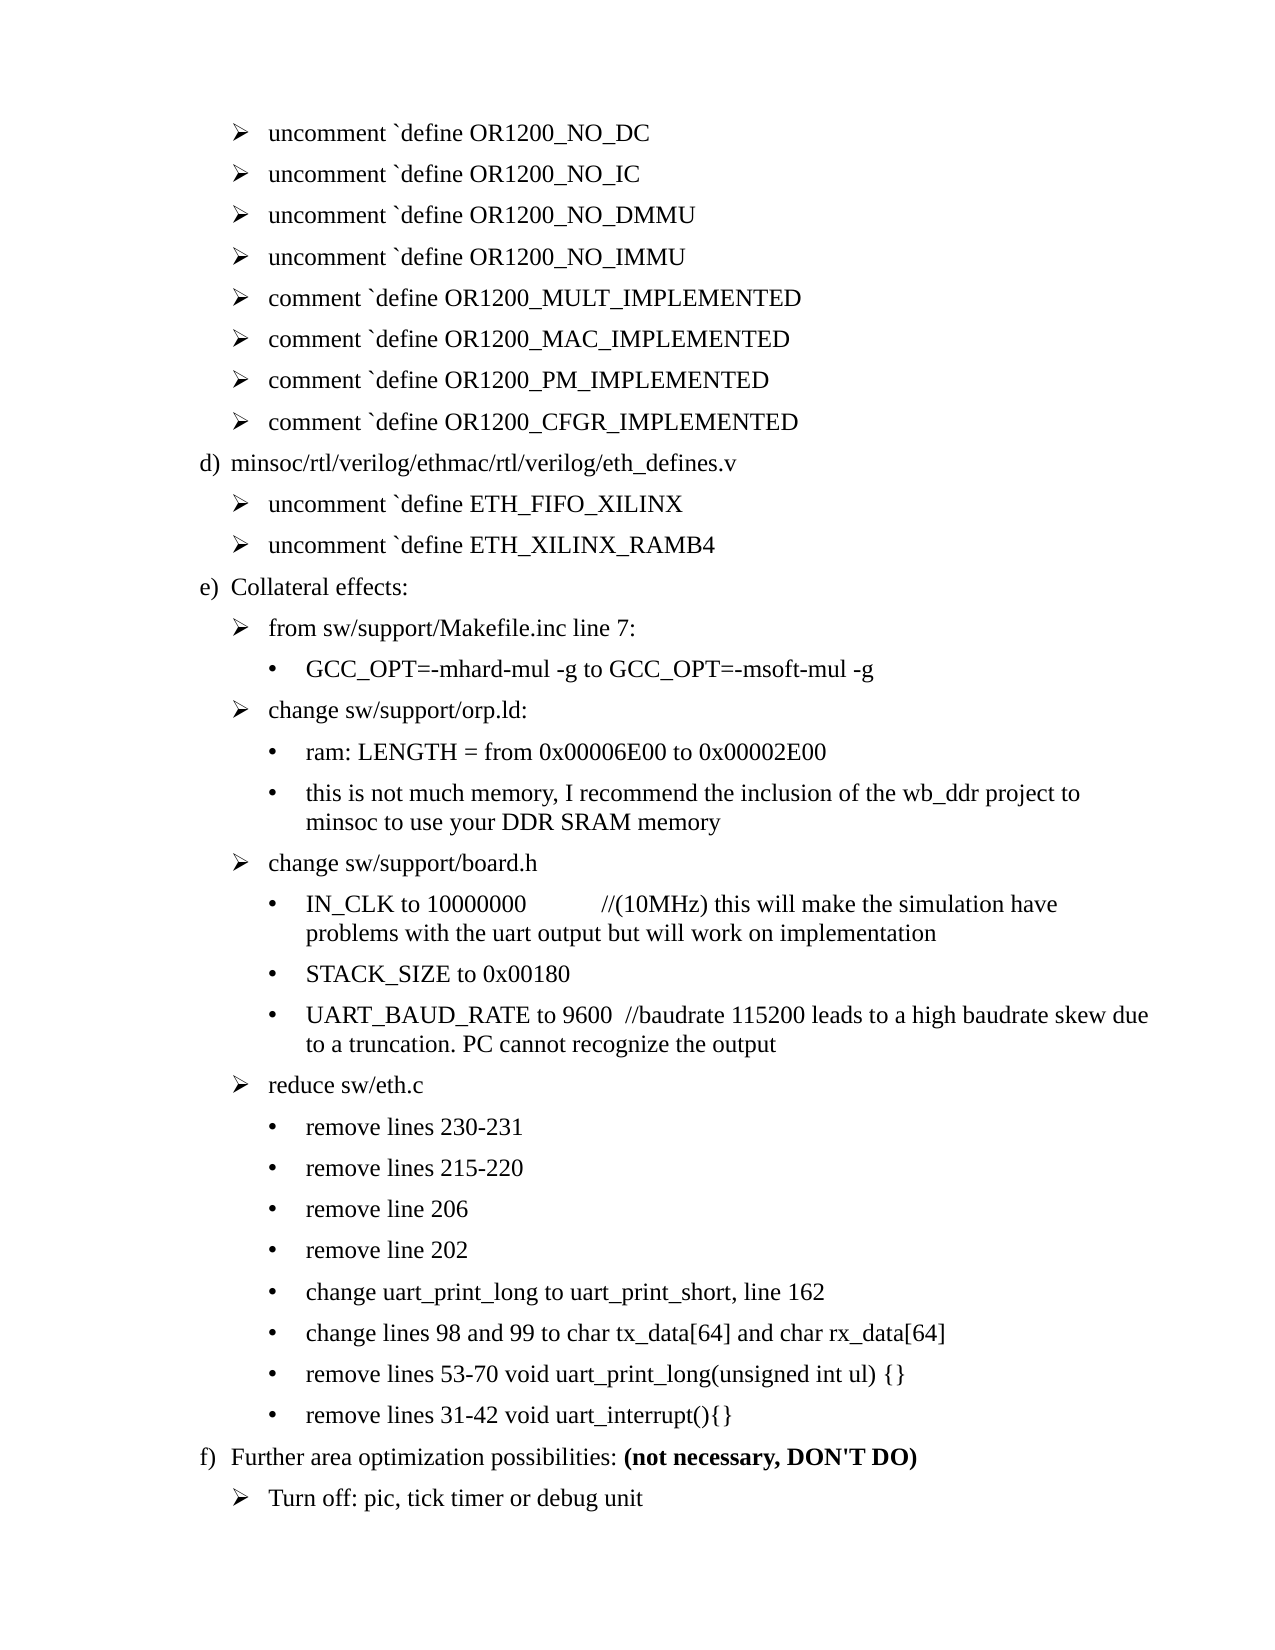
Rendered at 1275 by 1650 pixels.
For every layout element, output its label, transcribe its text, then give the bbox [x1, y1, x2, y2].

list remove lines 31-42 void uart_interrupt(){} [268, 1401, 1157, 1429]
list change lines 98 and 99 to char tx_data[64] and char rx_data[64] [268, 1318, 1157, 1347]
list uncomment `define OR1200_NO_IC [231, 159, 1157, 188]
list GCC_OPT=-mhard-mul -g to GCC_OPT=-msoft-mul -g [268, 654, 1157, 683]
list this is not much memory, I recommend the inclusion of the wb_ddr project to minsoc to use your DDR SRAM memory [268, 778, 1157, 836]
list STACK_SIZE to 0x00180 [268, 959, 1157, 988]
list uncomment `define ETH_FIFO_XILINX [231, 489, 1157, 518]
list comment `define OR1200_CFGR_IMPLEMENTED [231, 407, 1157, 436]
list remove line 202 [268, 1236, 1157, 1264]
list remove lines 53-70 void uart_print_long(unsigned int ul) {} [268, 1359, 1157, 1388]
list comment `define OR1200_MAC_IMPLEMENTED [231, 324, 1157, 353]
list comment `define OR1200_PM_IMPLEMENTED [231, 366, 1157, 394]
list IN_CLK to 10000000 //(10MHz) this will make the simulation have problems with the uart output but will work on implementation [268, 889, 1157, 947]
list uncomment `define ETH_XILINX_RAMB4 [231, 531, 1157, 559]
list Collateral effects: [193, 572, 1157, 601]
list remove line 206 [268, 1194, 1157, 1223]
list UART_BAUD_RATE to 9600 //baudrate 115200 leads to a high baudrate skew due to a truncation. PC cannot recognize the output [268, 1001, 1157, 1058]
list ram: LENGTH = from 0x00006E00 to 0x00002E00 [268, 737, 1157, 766]
list uncomment `define OR1200_NO_IMMU [231, 242, 1157, 271]
list change sw/support/orp.ld: [231, 696, 1157, 724]
list minsoc/rtl/verilog/ethmac/rtl/verilog/eth_defines.v [193, 448, 1157, 477]
list comment `define OR1200_MULT_IMPLEMENTED [231, 283, 1157, 312]
list Further area optimization possibilities: (not necessary, DON'T DO) [193, 1442, 1157, 1471]
list uncomment `define OR1200_NO_DMMU [231, 201, 1157, 229]
list remove lines 215-220 [268, 1153, 1157, 1182]
list Turn off: pic, tick timer or debug unit [231, 1483, 1157, 1512]
list change sw/support/board.h [231, 848, 1157, 877]
list from sw/support/Makefile.inc line 7: [231, 613, 1157, 642]
list change uart_print_long to uart_print_short, line 162 [268, 1277, 1157, 1306]
list uncomment `define OR1200_NO_DC [231, 118, 1157, 147]
list remove lines 230-231 [268, 1112, 1157, 1141]
list reduce sw/eth.c [231, 1071, 1157, 1099]
